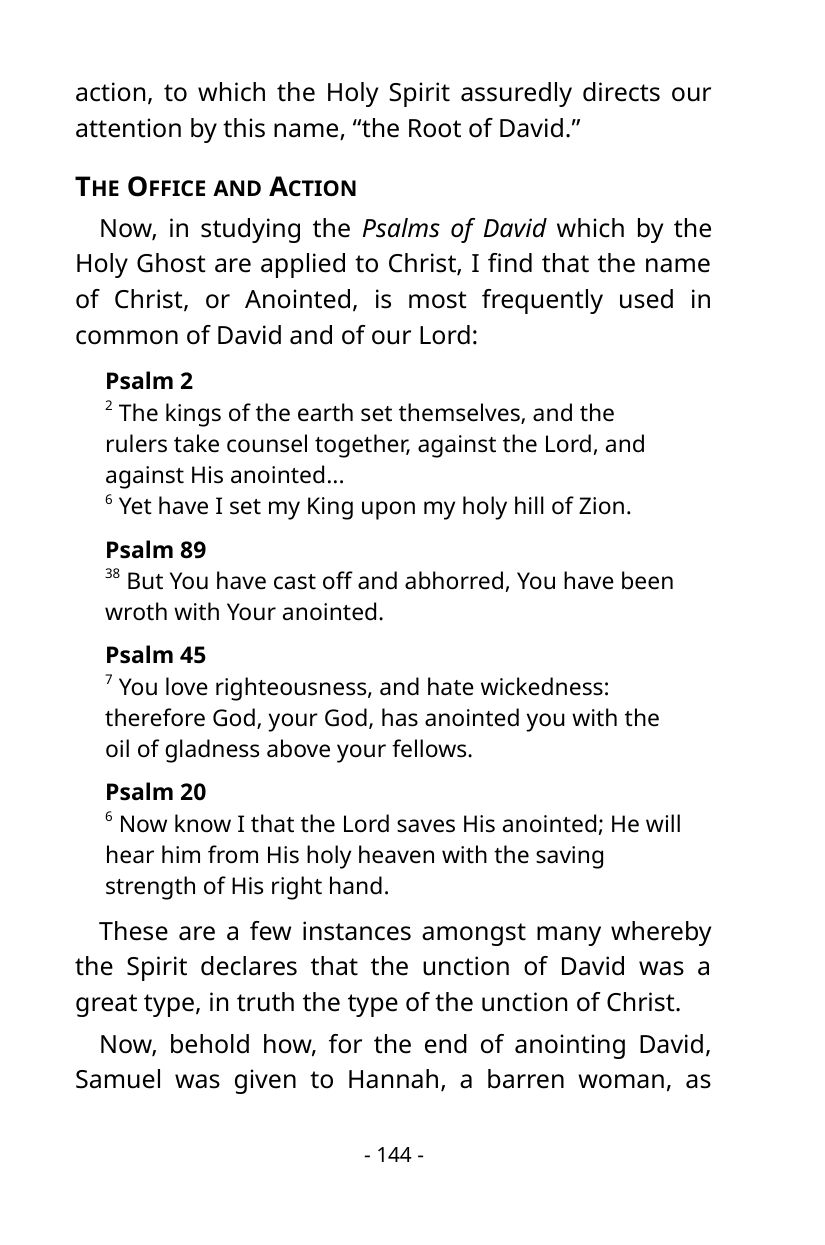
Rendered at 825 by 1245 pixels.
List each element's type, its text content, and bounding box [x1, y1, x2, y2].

text Now, in studying the Psalms of David which by the Holy Ghost are applied to Christ, I find that the name of Christ, or Anointed, is most frequently used in common of David and of our Lord: [75, 210, 712, 352]
subtitle The Office and Action [75, 167, 712, 204]
text 2 The kings of the earth set themselves, and the rulers take counsel together, against the Lord, and against His anointed... [105, 397, 682, 490]
text 38 But You have cast off and abhorred, You have been wroth with Your anointed. [105, 565, 682, 627]
text action, to which the Holy Spirit assuredly directs our attention by this name, “the Root of David.” [75, 75, 712, 145]
text Now, behold how, for the end of anointing David, Samuel was given to Hannah, a barren woman, as [75, 1026, 712, 1096]
text Psalm 2 [105, 365, 712, 397]
text Psalm 20 [105, 776, 712, 807]
text Psalm 45 [105, 639, 712, 671]
text 6 Yet have I set my King upon my holy hill of Zion. [105, 490, 682, 522]
text Psalm 89 [105, 533, 712, 565]
text These are a few instances amongst many whereby the Spirit declares that the unction of David was a great type, in truth the type of the unction of Christ. [75, 913, 712, 1019]
text 7 You love righteousness, and hate wickedness: therefore God, your God, has anointed you with the oil of gladness above your fellows. [105, 671, 682, 764]
text 6 Now know I that the Lord saves His anointed; He will hear him from His holy heaven with the saving strength of His right hand. [105, 807, 682, 901]
